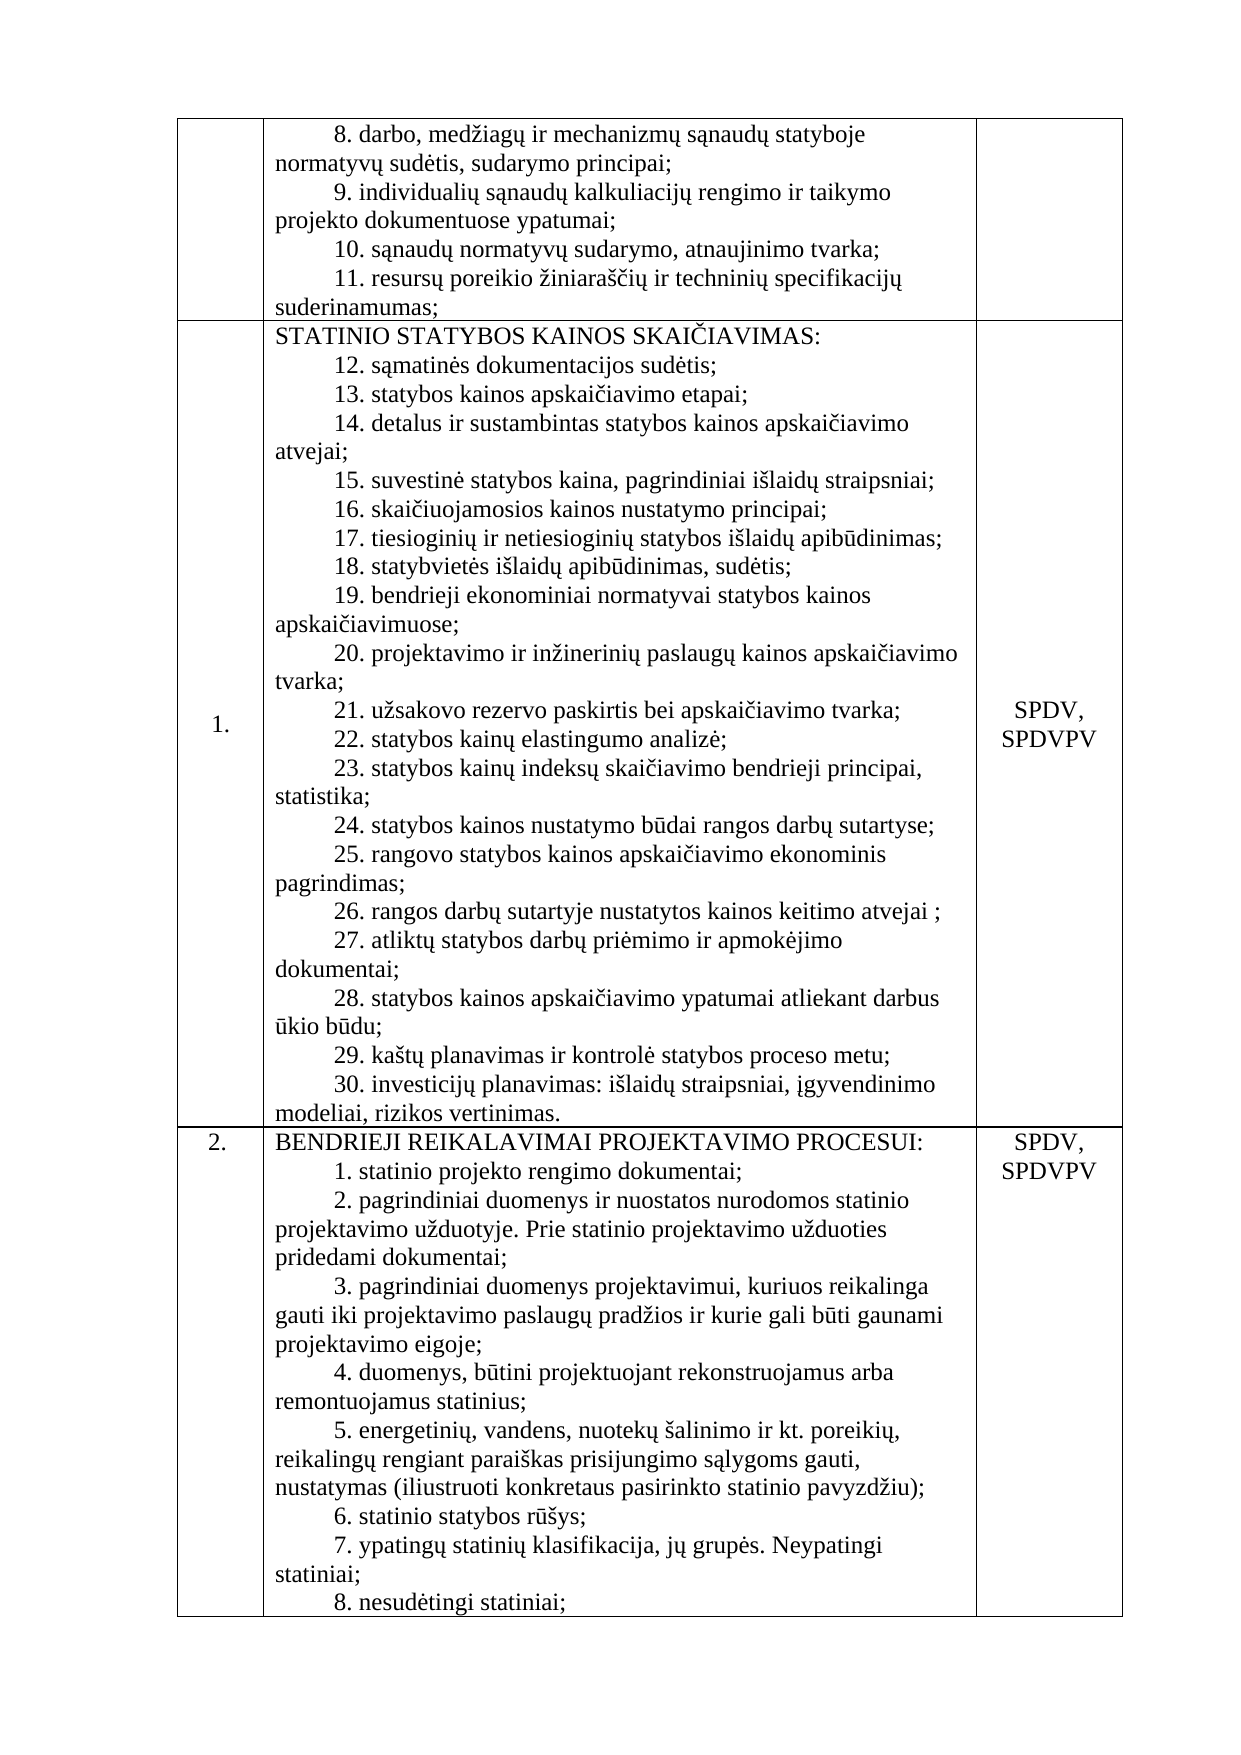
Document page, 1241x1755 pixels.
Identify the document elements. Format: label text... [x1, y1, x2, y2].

table_cell SPDV, SPDVPV [977, 321, 1122, 1126]
table_cell [178, 119, 263, 320]
table_cell [977, 119, 1122, 320]
table_cell SPDV, SPDVPV [977, 1128, 1122, 1616]
table_cell 2. [178, 1128, 263, 1616]
table_cell STATINIO STATYBOS KAINOS SKAIČIAVIMAS: 12. sąmatinės dokumentacijos sudėtis; 13. statybos kainos apskaičiavimo etapai; 14. detalus ir sustambintas statybos kainos apskaičiavimo atvejai; 15. suvestinė statybos kaina, pagrindiniai išlaidų straipsniai; 16. skaičiuojamosios kainos nustatymo principai; 17. tiesioginių ir netiesioginių statybos išlaidų apibūdinimas; 18. statybvietės išlaidų apibūdinimas, sudėtis; 19. bendrieji ekonominiai normatyvai statybos kainos apskaičiavimuose; 20. projektavimo ir inžinerinių paslaugų kainos apskaičiavimo tvarka; 21. užsakovo rezervo paskirtis bei apskaičiavimo tvarka; 22. statybos kainų elastingumo analizė; 23. statybos kainų indeksų skaičiavimo bendrieji principai, statistika; 24. statybos kainos nustatymo būdai rangos darbų sutartyse; 25. rangovo statybos kainos apskaičiavimo ekonominis pagrindimas; 26. rangos darbų sutartyje nustatytos kainos keitimo atvejai ; 27. atliktų statybos darbų priėmimo ir apmokėjimo dokumentai; 28. statybos kainos apskaičiavimo ypatumai atliekant darbus ūkio būdu; 29. kaštų planavimas ir kontrolė statybos proceso metu; 30. investicijų planavimas: išlaidų straipsniai, įgyvendinimo modeliai, rizikos vertinimas. [264, 321, 976, 1126]
table_cell BENDRIEJI REIKALAVIMAI PROJEKTAVIMO PROCESUI: 1. statinio projekto rengimo dokumentai; 2. pagrindiniai duomenys ir nuostatos nurodomos statinio projektavimo užduotyje. Prie statinio projektavimo užduoties pridedami dokumentai; 3. pagrindiniai duomenys projektavimui, kuriuos reikalinga gauti iki projektavimo paslaugų pradžios ir kurie gali būti gaunami projektavimo eigoje; 4. duomenys, būtini projektuojant rekonstruojamus arba remontuojamus statinius; 5. energetinių, vandens, nuotekų šalinimo ir kt. poreikių, reikalingų rengiant paraiškas prisijungimo sąlygoms gauti, nustatymas (iliustruoti konkretaus pasirinkto statinio pavyzdžiu); 6. statinio statybos rūšys; 7. ypatingų statinių klasifikacija, jų grupės. Neypatingi statiniai; 8. nesudėtingi statiniai; [264, 1128, 976, 1616]
table_cell 8. darbo, medžiagų ir mechanizmų sąnaudų statyboje normatyvų sudėtis, sudarymo principai; 9. individualių sąnaudų kalkuliacijų rengimo ir taikymo projekto dokumentuose ypatumai; 10. sąnaudų normatyvų sudarymo, atnaujinimo tvarka; 11. resursų poreikio žiniaraščių ir techninių specifikacijų suderinamumas; [264, 119, 976, 320]
table_cell 1. [178, 321, 263, 1126]
